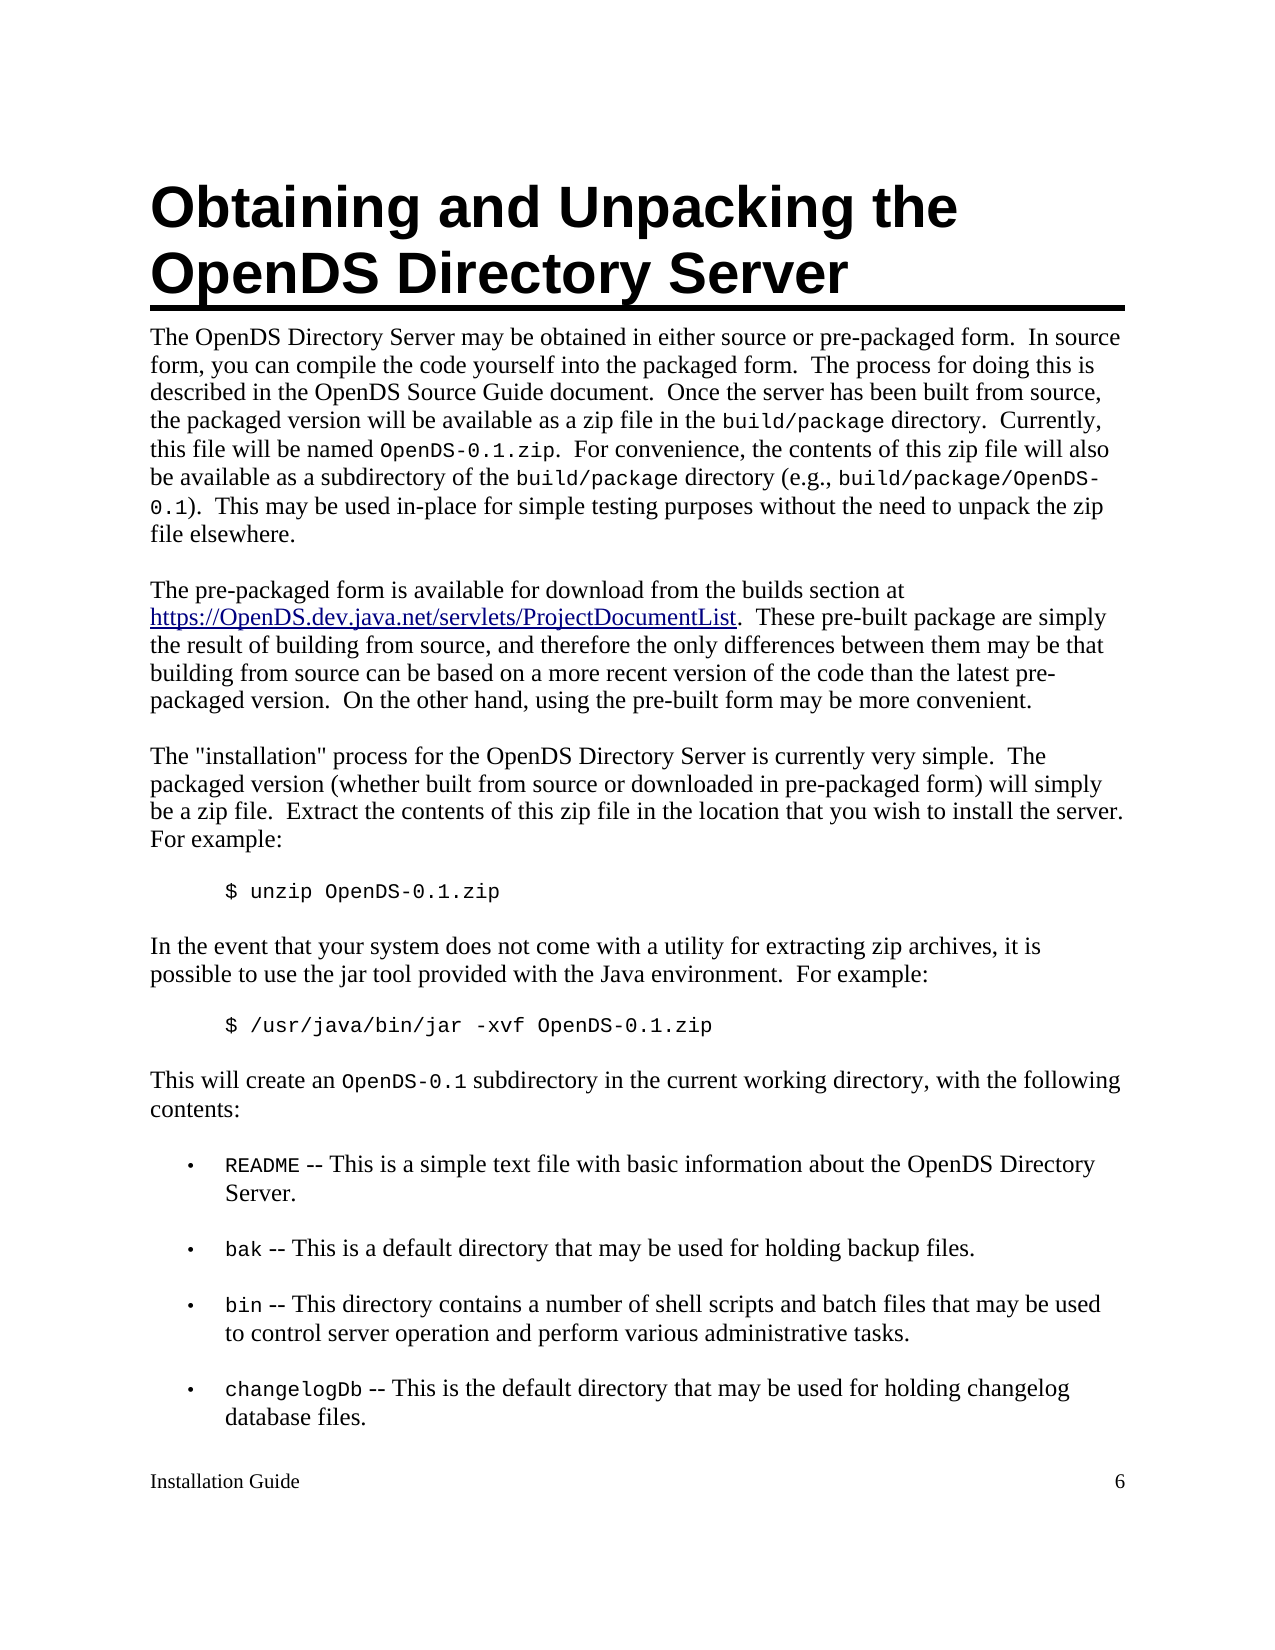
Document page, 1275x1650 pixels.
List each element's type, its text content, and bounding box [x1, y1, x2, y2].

text In the event that your system does not come with a utility for extracting zip archives, it is possible to use the jar tool provided with the Java environment. For example: [150, 932, 1125, 987]
text The "installation" process for the OpenDS Directory Server is currently very simple. The packaged version (whether built from source or downloaded in pre-packaged form) will simply be a zip file. Extract the contents of this zip file in the location that you wish to install the server. For example: [150, 742, 1125, 853]
list changelogDb -- This is the default directory that may be used for holding changelog database files. [187, 1374, 1125, 1431]
list bak -- This is a default directory that may be used for holding backup files. [187, 1234, 1125, 1263]
text The OpenDS Directory Server may be obtained in either source or pre-packaged form. In source form, you can compile the code yourself into the packaged form. The process for doing this is described in the OpenDS Source Guide document. Once the server has been built from source, the packaged version will be available as a zip file in the build/package directory. Currently, this file will be named OpenDS-0.1.zip. For convenience, the contents of this zip file will also be available as a subdirectory of the build/package directory (e.g., build/package/OpenDS-0.1). This may be used in-place for simple testing purposes without the need to unpack the zip file elsewhere. [150, 323, 1125, 548]
text $ unzip OpenDS-0.1.zip [225, 881, 1125, 904]
text This will create an OpenDS-0.1 subdirectory in the current working directory, with the following contents: [150, 1066, 1125, 1123]
text The pre-packaged form is available for download from the builds section at https://OpenDS.dev.java.net/servlets/ProjectDocumentList. These pre-built package are simply the result of building from source, and therefore the only differences between them may be that building from source can be based on a more recent version of the code than the latest pre-packaged version. On the other hand, using the pre-built form may be more convenient. [150, 576, 1125, 714]
list README -- This is a simple text file with basic information about the OpenDS Directory Server. [187, 1150, 1125, 1207]
text $ /usr/java/bin/jar -xvf OpenDS-0.1.zip [225, 1015, 1125, 1039]
subtitle Obtaining and Unpacking the OpenDS Directory Server [150, 175, 1125, 305]
list bin -- This directory contains a number of shell scripts and batch files that may be used to control server operation and perform various administrative tasks. [187, 1291, 1125, 1347]
